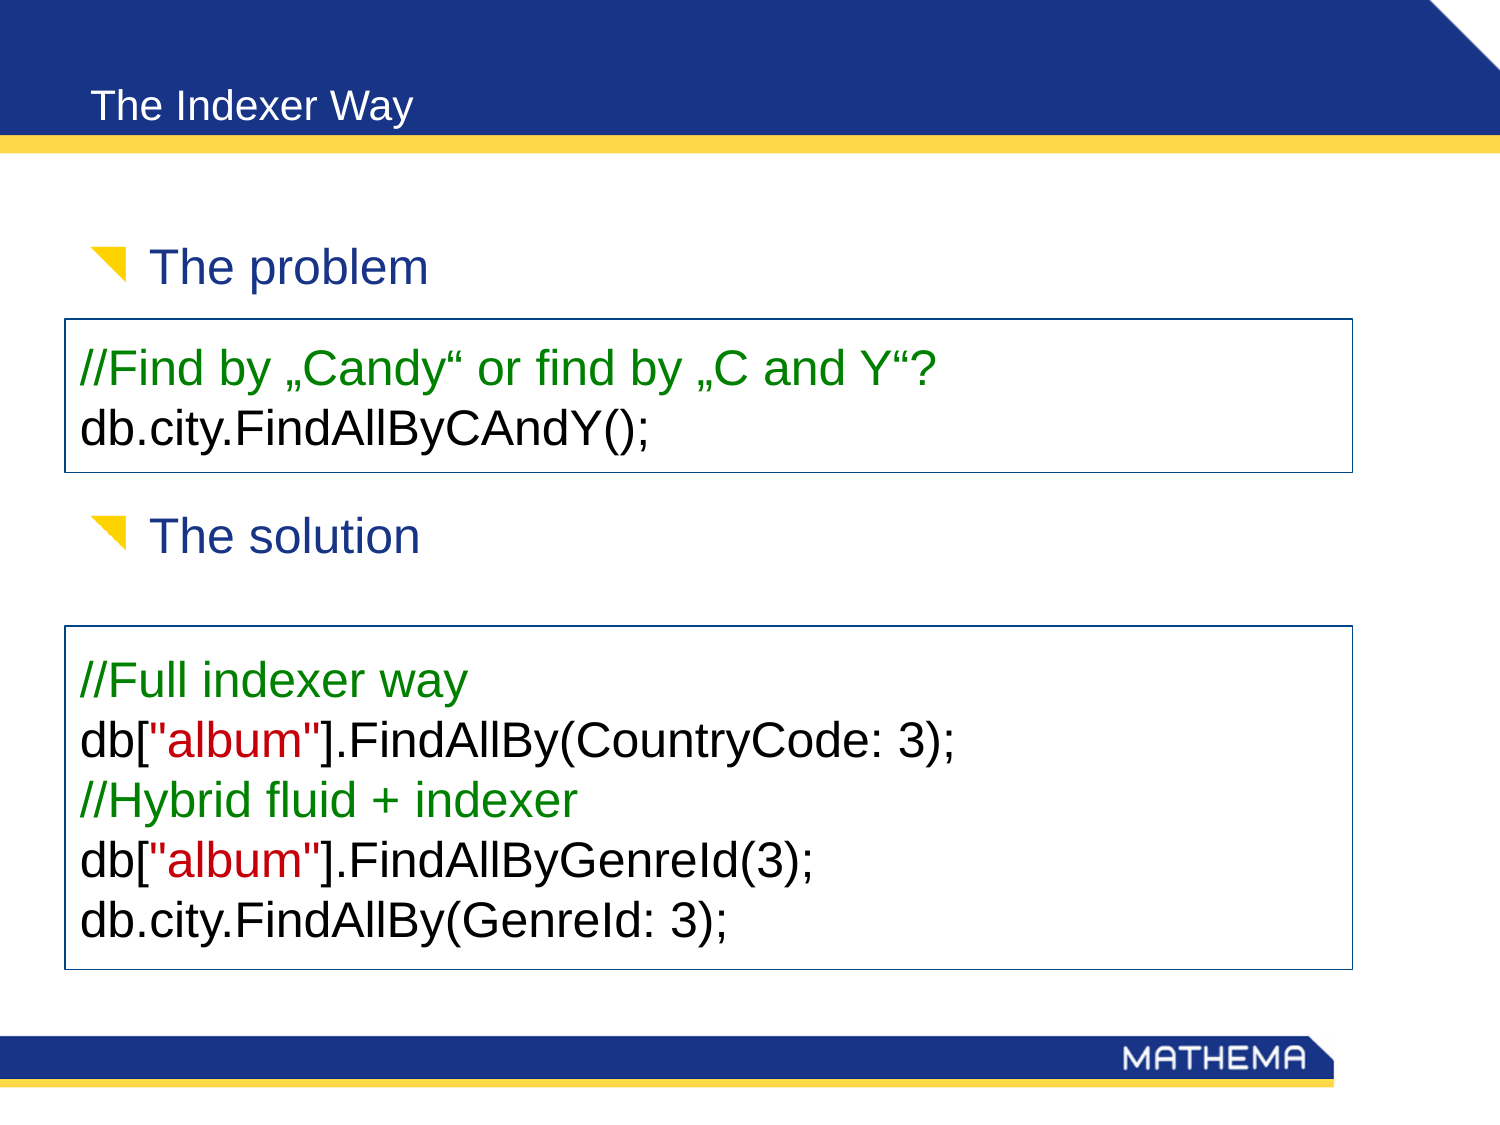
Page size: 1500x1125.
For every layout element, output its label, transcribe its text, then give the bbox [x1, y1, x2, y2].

list The problem The solution [75, 227, 1426, 970]
picture [0, 0, 1500, 1125]
title The Indexer Way [75, 9, 1426, 198]
text_box //Full indexer way db["album"].FindAllBy(CountryCode: 3); //Hybrid fluid + indexer db["album"].FindAllByGenreId(3); db.city.FindAllBy(GenreId: 3); [64, 625, 75, 970]
text_box //Find by „Candy“ or find by „C and Y“? db.city.FindAllByCAndY(); [64, 318, 75, 473]
